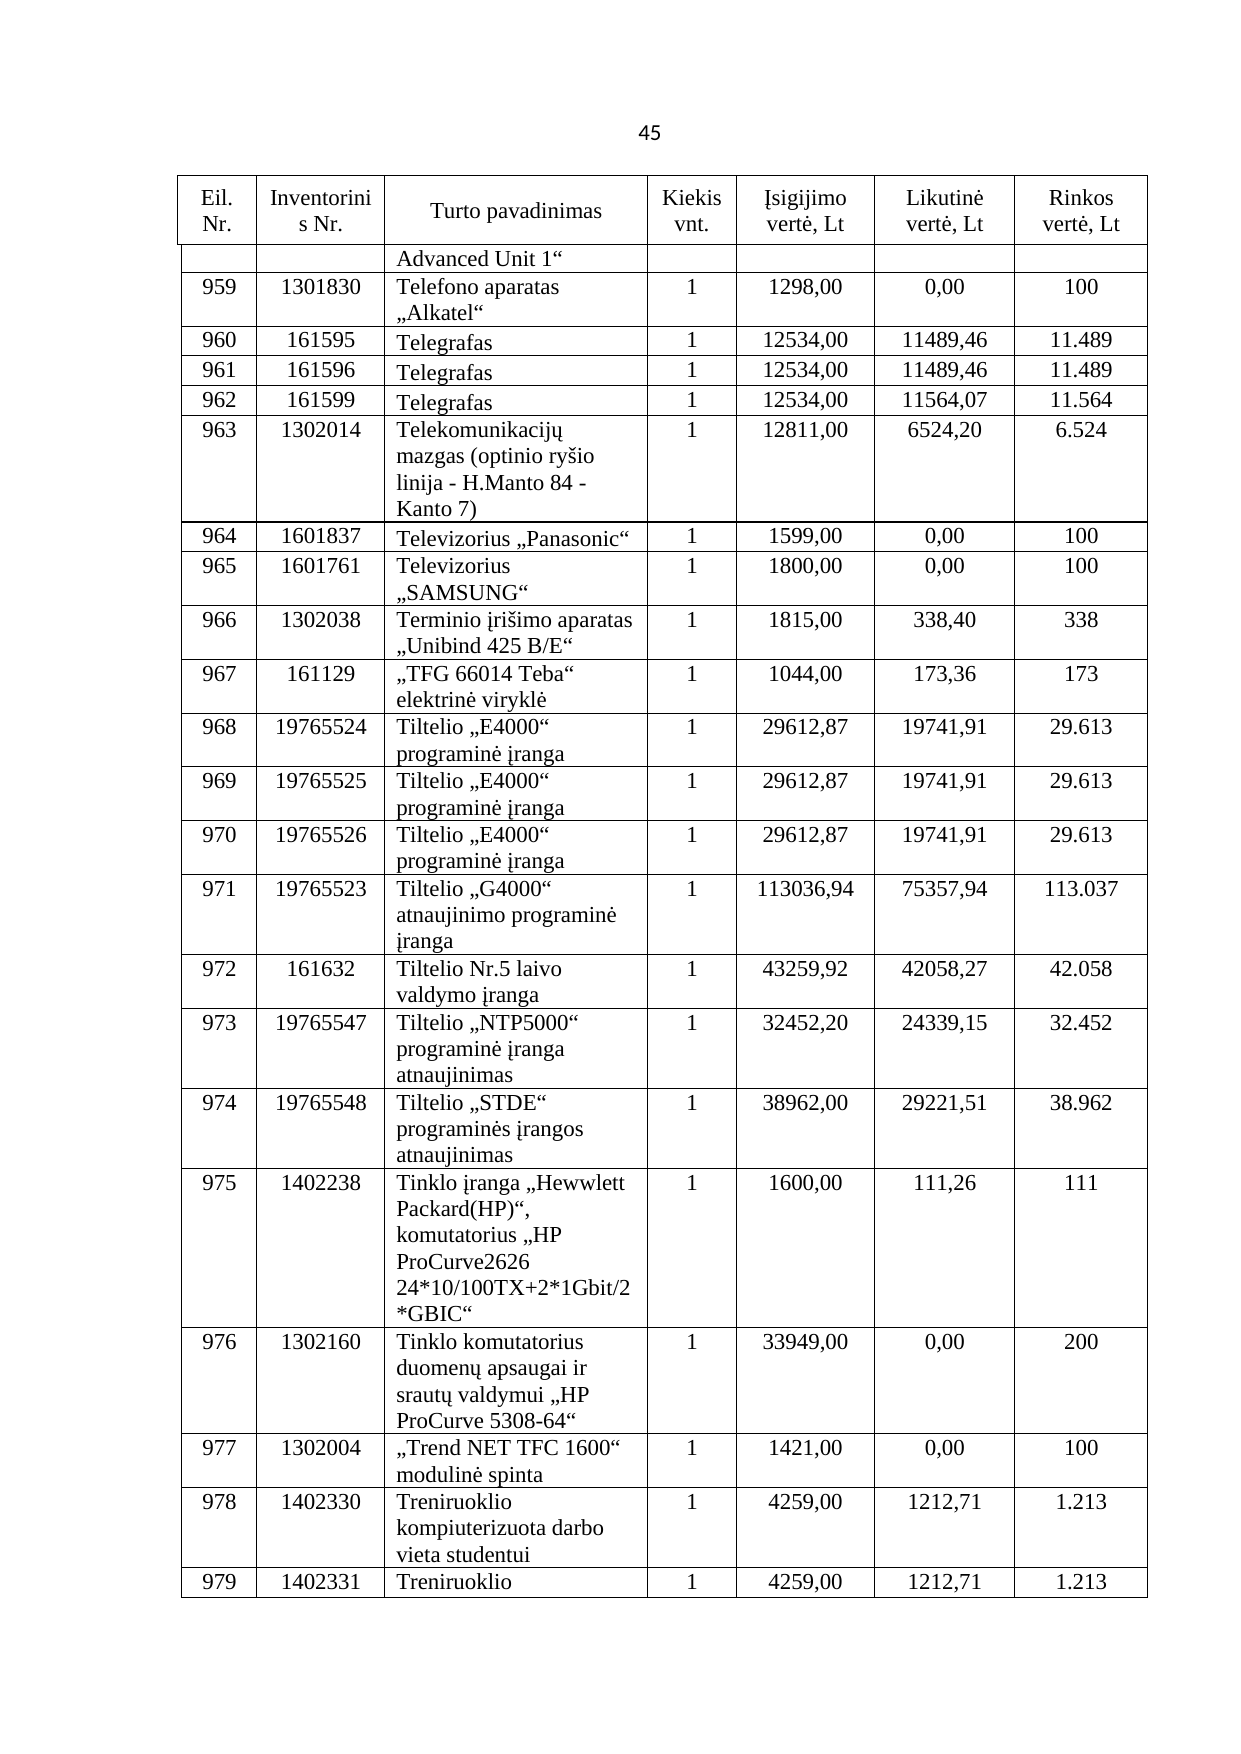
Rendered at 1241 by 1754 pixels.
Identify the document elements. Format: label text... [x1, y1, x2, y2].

table_cell 1402238 [257, 1169, 384, 1327]
table_cell „Trend NET TFC 1600“ modulinė spinta [385, 1434, 647, 1487]
table_cell 4259,00 [737, 1488, 874, 1567]
table_cell 1599,00 [737, 523, 874, 551]
table_cell [177, 659, 181, 712]
table_cell 19741,91 [875, 767, 1014, 820]
table_cell 19765524 [257, 714, 384, 766]
table_cell 75357,94 [875, 875, 1014, 954]
table_cell [182, 245, 256, 272]
table_cell [737, 245, 874, 272]
table_cell [177, 605, 181, 659]
table_cell 1 [648, 523, 736, 551]
table_cell 1 [648, 327, 736, 355]
table_cell Televizorius „SAMSUNG“ [385, 552, 647, 605]
table_cell 29612,87 [737, 714, 874, 766]
table_cell 1 [648, 606, 736, 659]
table_cell 29.613 [1015, 767, 1147, 820]
table_cell 11564,07 [875, 386, 1014, 415]
table_cell [177, 1327, 181, 1433]
table_cell 113036,94 [737, 875, 874, 954]
table_cell Telegrafas [385, 356, 647, 385]
table_cell 161632 [257, 955, 384, 1007]
table_cell 1 [648, 714, 736, 766]
table_cell 1800,00 [737, 552, 874, 605]
table_cell 962 [182, 386, 256, 415]
table_cell 968 [182, 714, 256, 766]
table_cell 173 [1015, 660, 1147, 712]
table_cell 32452,20 [737, 1009, 874, 1088]
table_cell 1301830 [257, 273, 384, 326]
table_cell 1 [648, 955, 736, 1007]
table_cell Telekomunikacijų mazgas (optinio ryšio linija - H.Manto 84 - Kanto 7) [385, 416, 647, 521]
table_cell Telegrafas [385, 327, 647, 355]
table_cell 12811,00 [737, 416, 874, 521]
table_cell Tiltelio „E4000“ programinė įranga [385, 767, 647, 820]
table_header Įsigijimo vertė, Lt [737, 176, 874, 244]
table_cell [177, 1168, 181, 1327]
table_cell 173,36 [875, 660, 1014, 712]
table_cell [177, 1487, 181, 1567]
table_cell 1044,00 [737, 660, 874, 712]
table_cell 966 [182, 606, 256, 659]
table_cell [177, 1088, 181, 1168]
table_cell 1 [648, 273, 736, 326]
table_cell 11.489 [1015, 327, 1147, 355]
table_cell 1 [648, 1488, 736, 1567]
table_cell 1 [648, 356, 736, 385]
table_header Turto pavadinimas [385, 176, 647, 244]
table_cell Telefono aparatas „Alkatel“ [385, 273, 647, 326]
table_cell 1212,71 [875, 1568, 1014, 1597]
table_cell 1 [648, 1009, 736, 1088]
table_cell 0,00 [875, 1434, 1014, 1487]
table_cell Tiltelio „E4000“ programinė įranga [385, 714, 647, 766]
table_header Likutinė vertė, Lt [875, 176, 1014, 244]
table_cell 100 [1015, 552, 1147, 605]
table_cell 42.058 [1015, 955, 1147, 1007]
table_cell 1402331 [257, 1568, 384, 1597]
table_cell 0,00 [875, 552, 1014, 605]
table_cell 1302038 [257, 606, 384, 659]
table_cell 33949,00 [737, 1328, 874, 1433]
table_cell 29221,51 [875, 1089, 1014, 1168]
table_cell 1302004 [257, 1434, 384, 1487]
table_cell [648, 245, 736, 272]
table_cell 29612,87 [737, 821, 874, 874]
table_cell 960 [182, 327, 256, 355]
table_cell 24339,15 [875, 1009, 1014, 1088]
table_cell 29.613 [1015, 821, 1147, 874]
table_cell 161595 [257, 327, 384, 355]
table_cell Telegrafas [385, 386, 647, 415]
table_cell [177, 1433, 181, 1487]
table_cell 19765548 [257, 1089, 384, 1168]
table_cell Tinklo komutatorius duomenų apsaugai ir srautų valdymui „HP ProCurve 5308-64“ [385, 1328, 647, 1433]
table_cell 1 [648, 767, 736, 820]
table_cell 338 [1015, 606, 1147, 659]
table_cell 12534,00 [737, 356, 874, 385]
table_cell 11489,46 [875, 356, 1014, 385]
table_cell 29.613 [1015, 714, 1147, 766]
table_cell 161599 [257, 386, 384, 415]
table_cell [177, 355, 181, 385]
table_cell 1.213 [1015, 1488, 1147, 1567]
table_cell Treniruoklio kompiuterizuota darbo vieta studentui [385, 1488, 647, 1567]
table_cell Televizorius „Panasonic“ [385, 523, 647, 551]
table_cell 970 [182, 821, 256, 874]
table_cell 113.037 [1015, 875, 1147, 954]
table_cell 977 [182, 1434, 256, 1487]
table_cell 973 [182, 1009, 256, 1088]
table_cell 11.564 [1015, 386, 1147, 415]
table_cell 1298,00 [737, 273, 874, 326]
table_cell 38962,00 [737, 1089, 874, 1168]
table_cell 969 [182, 767, 256, 820]
table_cell 100 [1015, 523, 1147, 551]
table_cell [177, 874, 181, 954]
table_cell 974 [182, 1089, 256, 1168]
table_cell 38.962 [1015, 1089, 1147, 1168]
table_cell 4259,00 [737, 1568, 874, 1597]
table_cell [177, 1567, 181, 1597]
table_cell 1 [648, 1434, 736, 1487]
table_header Eil. Nr. [178, 176, 256, 244]
table_cell 43259,92 [737, 955, 874, 1007]
table_cell 1 [648, 416, 736, 521]
table_cell 42058,27 [875, 955, 1014, 1007]
table_cell 0,00 [875, 273, 1014, 326]
table_cell 1 [648, 552, 736, 605]
table_cell 964 [182, 523, 256, 551]
table_cell Tiltelio „E4000“ programinė įranga [385, 821, 647, 874]
table_cell 1600,00 [737, 1169, 874, 1327]
table_cell [177, 1008, 181, 1088]
table_cell 959 [182, 273, 256, 326]
table_cell [1015, 245, 1147, 272]
table_cell 338,40 [875, 606, 1014, 659]
table_cell „TFG 66014 Teba“ elektrinė viryklė [385, 660, 647, 712]
table_cell 161596 [257, 356, 384, 385]
table_cell 967 [182, 660, 256, 712]
table_cell 19765526 [257, 821, 384, 874]
table_header Rinkos vertė, Lt [1015, 176, 1147, 244]
table_cell 161129 [257, 660, 384, 712]
table_cell 1 [648, 821, 736, 874]
table_cell 965 [182, 552, 256, 605]
table_cell [177, 326, 181, 355]
table_cell [177, 272, 181, 326]
table_cell 975 [182, 1169, 256, 1327]
table_cell 1.213 [1015, 1568, 1147, 1597]
table_cell 19765547 [257, 1009, 384, 1088]
table_cell [177, 415, 181, 521]
table_cell [177, 766, 181, 820]
table_cell 1815,00 [737, 606, 874, 659]
table_cell 200 [1015, 1328, 1147, 1433]
table_cell 19741,91 [875, 714, 1014, 766]
table_header Inventorinis Nr. [257, 176, 384, 244]
table_cell 976 [182, 1328, 256, 1433]
table_cell 1 [648, 1568, 736, 1597]
table_cell Tiltelio „G4000“ atnaujinimo programinė įranga [385, 875, 647, 954]
table_cell 1 [648, 386, 736, 415]
table_cell 29612,87 [737, 767, 874, 820]
table_cell 0,00 [875, 1328, 1014, 1433]
table_cell 6.524 [1015, 416, 1147, 521]
table_cell [177, 820, 181, 874]
table_cell [177, 385, 181, 415]
table_cell [177, 551, 181, 605]
table_cell Tiltelio „STDE“ programinės įrangos atnaujinimas [385, 1089, 647, 1168]
table_cell 979 [182, 1568, 256, 1597]
table_cell 961 [182, 356, 256, 385]
table_cell 11489,46 [875, 327, 1014, 355]
table_cell 1 [648, 875, 736, 954]
table_cell Tiltelio Nr.5 laivo valdymo įranga [385, 955, 647, 1007]
table_cell 111,26 [875, 1169, 1014, 1327]
table_cell 1 [648, 1169, 736, 1327]
table_cell Terminio įrišimo aparatas „Unibind 425 B/E“ [385, 606, 647, 659]
table_cell 19765523 [257, 875, 384, 954]
table_cell 1402330 [257, 1488, 384, 1567]
table_cell 963 [182, 416, 256, 521]
table_header Kiekis vnt. [648, 176, 736, 244]
table_cell 1212,71 [875, 1488, 1014, 1567]
table_cell 972 [182, 955, 256, 1007]
table_cell 11.489 [1015, 356, 1147, 385]
table_cell 19741,91 [875, 821, 1014, 874]
table_cell 1 [648, 1328, 736, 1433]
table_cell 100 [1015, 1434, 1147, 1487]
table_cell 12534,00 [737, 327, 874, 355]
table_cell [257, 245, 384, 272]
table_cell [177, 713, 181, 766]
table_cell Tiltelio „NTP5000“ programinė įranga atnaujinimas [385, 1009, 647, 1088]
table_cell Tinklo įranga „Hewwlett Packard(HP)“, komutatorius „HP ProCurve2626 24*10/100TX+2*1Gbit/2*GBIC“ [385, 1169, 647, 1327]
table_cell [875, 245, 1014, 272]
table_cell 1 [648, 1089, 736, 1168]
table_cell 1302160 [257, 1328, 384, 1433]
table_cell 32.452 [1015, 1009, 1147, 1088]
table_cell 6524,20 [875, 416, 1014, 521]
table_cell 19765525 [257, 767, 384, 820]
table_cell [177, 954, 181, 1007]
table_cell 111 [1015, 1169, 1147, 1327]
table_cell 1302014 [257, 416, 384, 521]
table_cell 971 [182, 875, 256, 954]
table_cell 0,00 [875, 523, 1014, 551]
table_cell [177, 245, 181, 272]
table_cell 100 [1015, 273, 1147, 326]
table_cell 1601837 [257, 523, 384, 551]
table_cell 1 [648, 660, 736, 712]
table_cell Advanced Unit 1“ [385, 245, 647, 272]
table_cell 978 [182, 1488, 256, 1567]
table_cell 1601761 [257, 552, 384, 605]
table_cell 1421,00 [737, 1434, 874, 1487]
table_cell [177, 521, 181, 551]
table_cell Treniruoklio [385, 1568, 647, 1597]
table_cell 12534,00 [737, 386, 874, 415]
